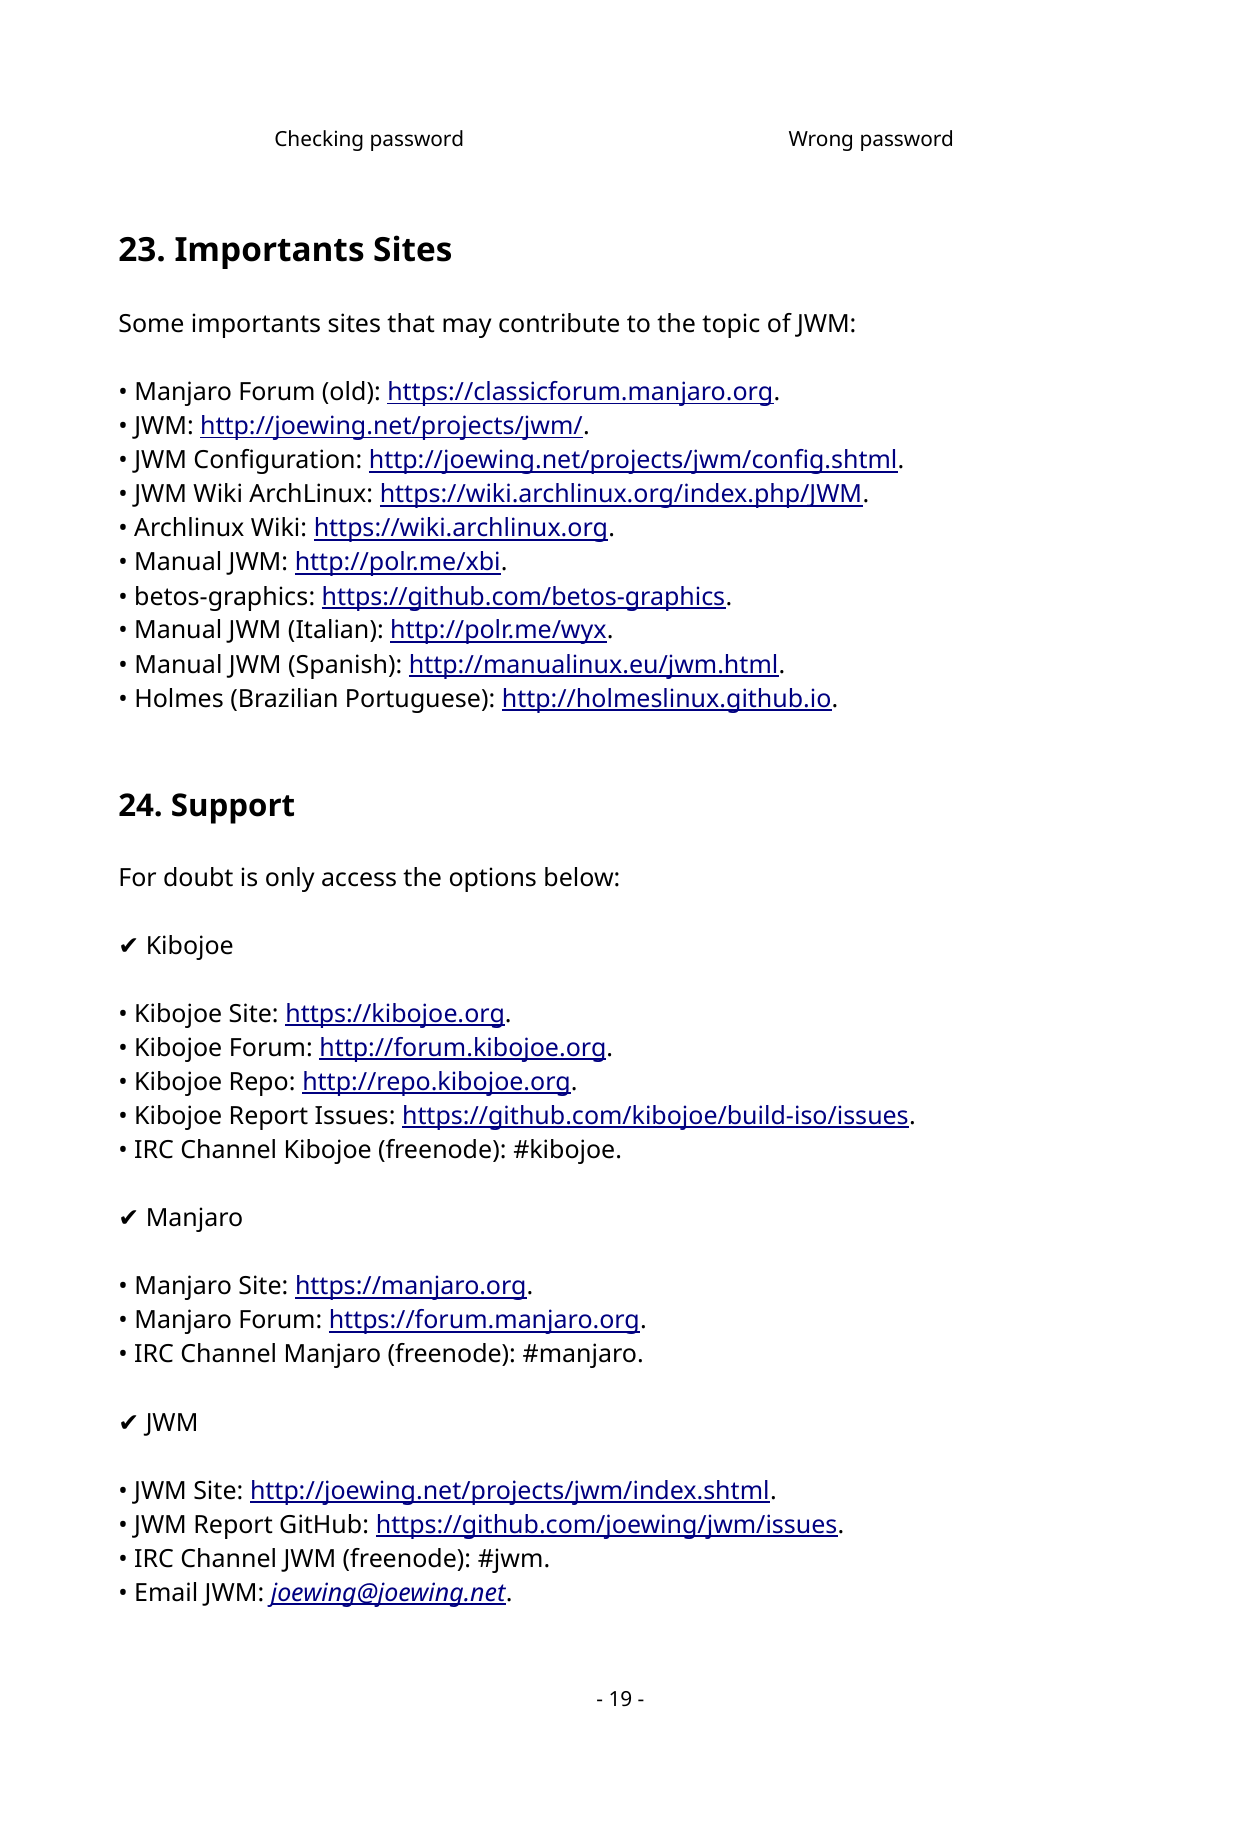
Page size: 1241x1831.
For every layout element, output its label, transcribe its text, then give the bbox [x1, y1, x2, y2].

text • Manual JWM (Italian): http://polr.me/wyx. [118, 612, 1122, 646]
text For doubt is only access the options below: [118, 859, 1122, 893]
text • Archlinux Wiki: https://wiki.archlinux.org. [118, 510, 1122, 544]
text • IRC Channel Manjaro (freenode): #manjaro. [118, 1336, 1122, 1370]
text • Manual JWM: http://polr.me/xbi. [118, 544, 1122, 578]
text • Manjaro Site: https://manjaro.org. [118, 1268, 1122, 1302]
subtitle 23. Importants Sites [118, 226, 1122, 272]
text • Manjaro Forum: https://forum.manjaro.org. [118, 1302, 1122, 1336]
text • betos-graphics: https://github.com/betos-graphics. [118, 578, 1122, 612]
table_header Wrong password [620, 118, 1122, 158]
text • IRC Channel JWM (freenode): #jwm. [118, 1540, 1122, 1574]
text • Kibojoe Report Issues: https://github.com/kibojoe/build-iso/issues. [118, 1098, 1122, 1132]
text • Kibojoe Site: https://kibojoe.org. [118, 995, 1122, 1029]
text • Manjaro Forum (old): https://classicforum.manjaro.org. [118, 374, 1122, 408]
text ✔ JWM [118, 1404, 1122, 1438]
text • JWM Wiki ArchLinux: https://wiki.archlinux.org/index.php/JWM. [118, 476, 1122, 510]
subtitle 24. Support [118, 782, 1122, 825]
text • Kibojoe Forum: http://forum.kibojoe.org. [118, 1029, 1122, 1063]
text Some importants sites that may contribute to the topic of JWM: [118, 306, 1122, 340]
text • JWM Site: http://joewing.net/projects/jwm/index.shtml. [118, 1472, 1122, 1506]
text • IRC Channel Kibojoe (freenode): #kibojoe. [118, 1132, 1122, 1166]
text • Kibojoe Repo: http://repo.kibojoe.org. [118, 1063, 1122, 1098]
text ✔ Manjaro [118, 1200, 1122, 1234]
table_header Checking password [118, 118, 620, 158]
text • JWM: http://joewing.net/projects/jwm/. [118, 408, 1122, 442]
text • JWM Report GitHub: https://github.com/joewing/jwm/issues. [118, 1506, 1122, 1540]
text ✔ Kibojoe [118, 927, 1122, 961]
text • JWM Configuration: http://joewing.net/projects/jwm/config.shtml. [118, 442, 1122, 476]
text • Holmes (Brazilian Portuguese): http://holmeslinux.github.io. [118, 680, 1122, 714]
text • Email JWM: joewing@joewing.net. [118, 1574, 1122, 1608]
text • Manual JWM (Spanish): http://manualinux.eu/jwm.html. [118, 646, 1122, 680]
